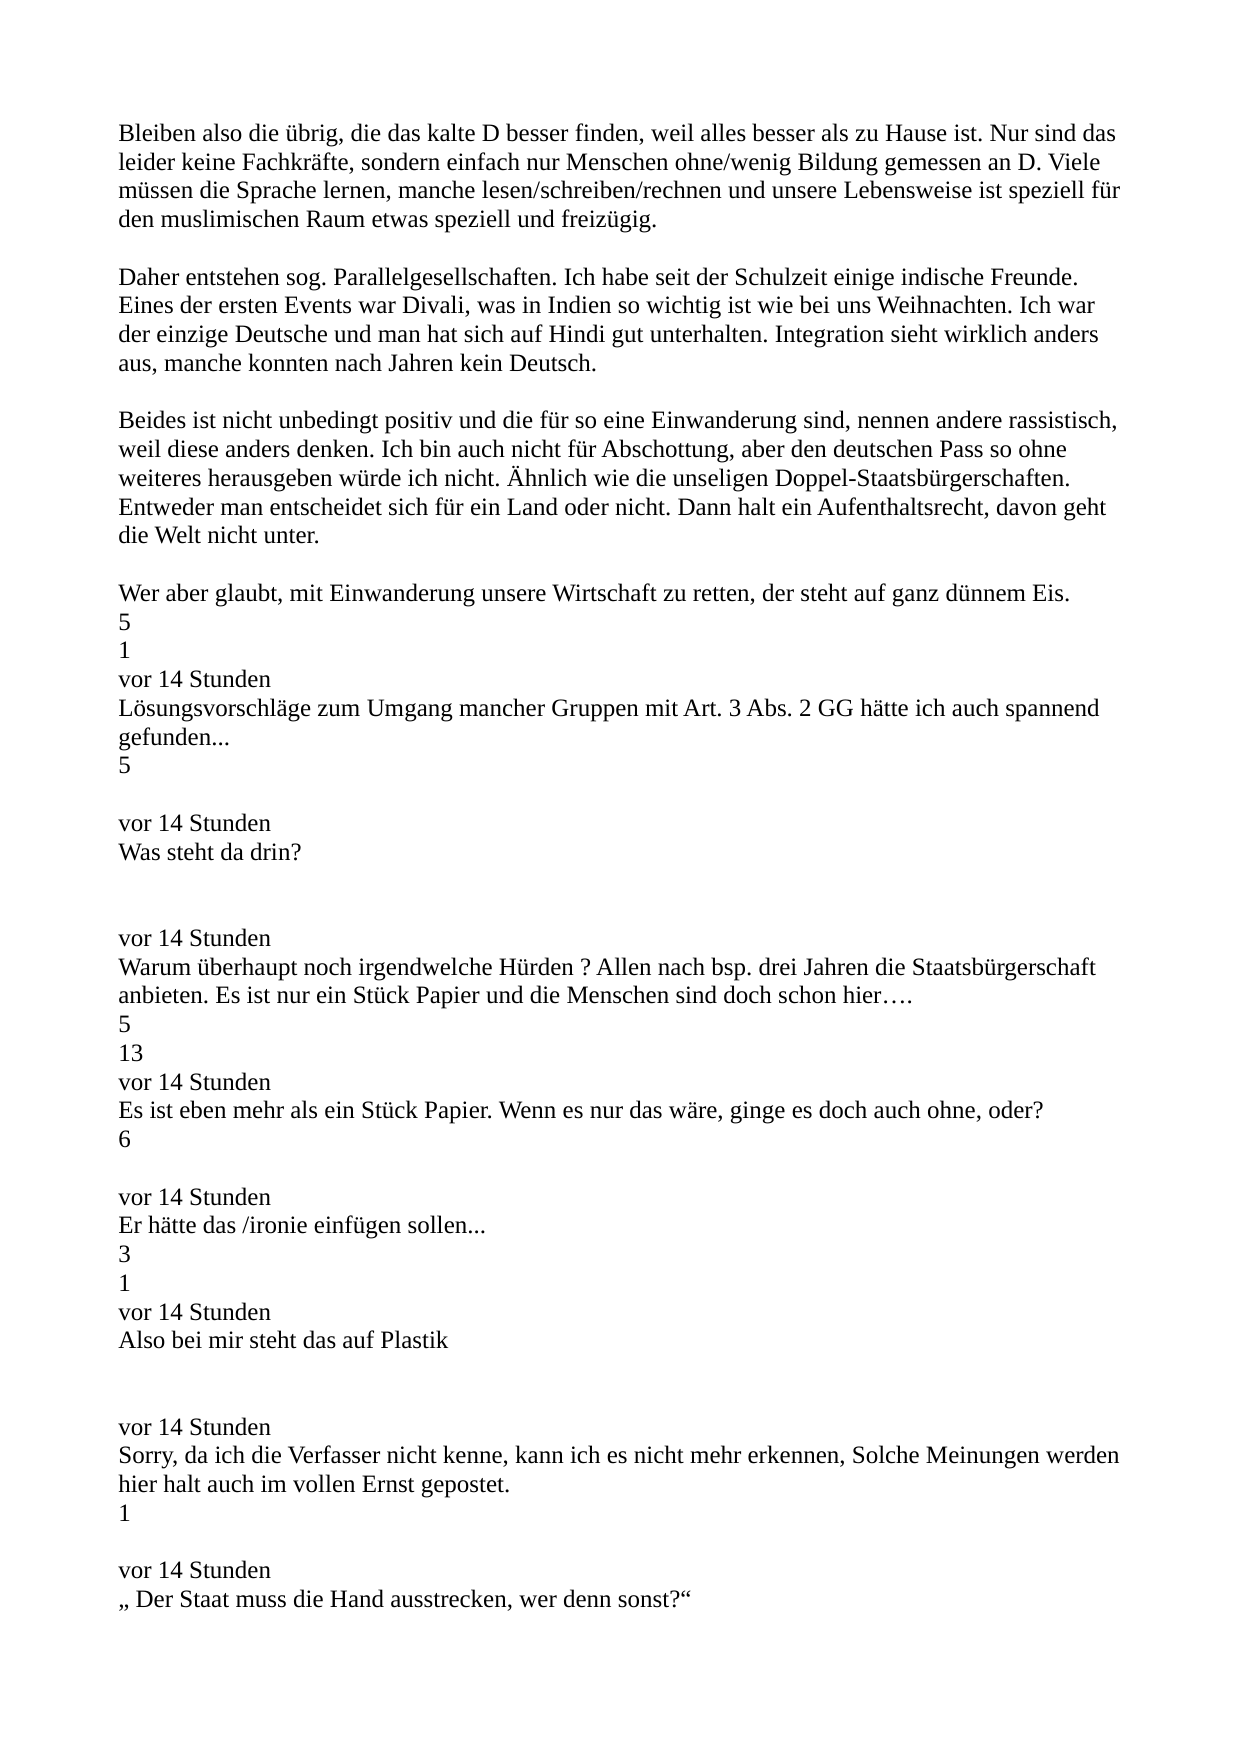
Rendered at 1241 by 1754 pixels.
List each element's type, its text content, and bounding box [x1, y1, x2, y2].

text 5 [118, 1009, 1122, 1038]
text Also bei mir steht das auf Plastik [118, 1326, 1122, 1354]
text Er hätte das /ironie einfügen sollen... [118, 1211, 1122, 1239]
text vor 14 Stunden [118, 1067, 1122, 1096]
text vor 14 Stunden [118, 1412, 1122, 1441]
text vor 14 Stunden [118, 1556, 1122, 1584]
text vor 14 Stunden [118, 808, 1122, 837]
text Was steht da drin? [118, 837, 1122, 866]
text 1 [118, 636, 1122, 664]
text 6 [118, 1124, 1122, 1153]
text Sorry, da ich die Verfasser nicht kenne, kann ich es nicht mehr erkennen, Solche Meinungen werden hier halt auch im vollen Ernst gepostet. [118, 1441, 1122, 1498]
text Daher entstehen sog. Parallelgesellschaften. Ich habe seit der Schulzeit einige indische Freunde. Eines der ersten Events war Divali, was in Indien so wichtig ist wie bei uns Weihnachten. Ich war der einzige Deutsche und man hat sich auf Hindi gut unterhalten. Integration sieht wirklich anders aus, manche konnten nach Jahren kein Deutsch. [118, 262, 1122, 377]
text Bleiben also die übrig, die das kalte D besser finden, weil alles besser als zu Hause ist. Nur sind das leider keine Fachkräfte, sondern einfach nur Menschen ohne/wenig Bildung gemessen an D. Viele müssen die Sprache lernen, manche lesen/schreiben/rechnen und unsere Lebensweise ist speziell für den muslimischen Raum etwas speziell und freizügig. [118, 118, 1122, 233]
text 1 [118, 1268, 1122, 1297]
text 13 [118, 1038, 1122, 1067]
text vor 14 Stunden [118, 664, 1122, 693]
text Es ist eben mehr als ein Stück Papier. Wenn es nur das wäre, ginge es doch auch ohne, oder? [118, 1096, 1122, 1124]
text 5 [118, 751, 1122, 779]
text Beides ist nicht unbedingt positiv und die für so eine Einwanderung sind, nennen andere rassistisch, weil diese anders denken. Ich bin auch nicht für Abschottung, aber den deutschen Pass so ohne weiteres herausgeben würde ich nicht. Ähnlich wie die unseligen Doppel-Staatsbürgerschaften. Entweder man entscheidet sich für ein Land oder nicht. Dann halt ein Aufenthaltsrecht, davon geht die Welt nicht unter. [118, 406, 1122, 549]
text Lösungsvorschläge zum Umgang mancher Gruppen mit Art. 3 Abs. 2 GG hätte ich auch spannend gefunden... [118, 693, 1122, 751]
text vor 14 Stunden [118, 1297, 1122, 1326]
text 3 [118, 1239, 1122, 1268]
text vor 14 Stunden [118, 923, 1122, 952]
text „ Der Staat muss die Hand ausstrecken, wer denn sonst?“ [118, 1584, 1122, 1613]
text Warum überhaupt noch irgendwelche Hürden ? Allen nach bsp. drei Jahren die Staatsbürgerschaft anbieten. Es ist nur ein Stück Papier und die Menschen sind doch schon hier…. [118, 952, 1122, 1009]
text vor 14 Stunden [118, 1182, 1122, 1211]
text 5 [118, 607, 1122, 636]
text Wer aber glaubt, mit Einwanderung unsere Wirtschaft zu retten, der steht auf ganz dünnem Eis. [118, 578, 1122, 607]
text 1 [118, 1498, 1122, 1527]
